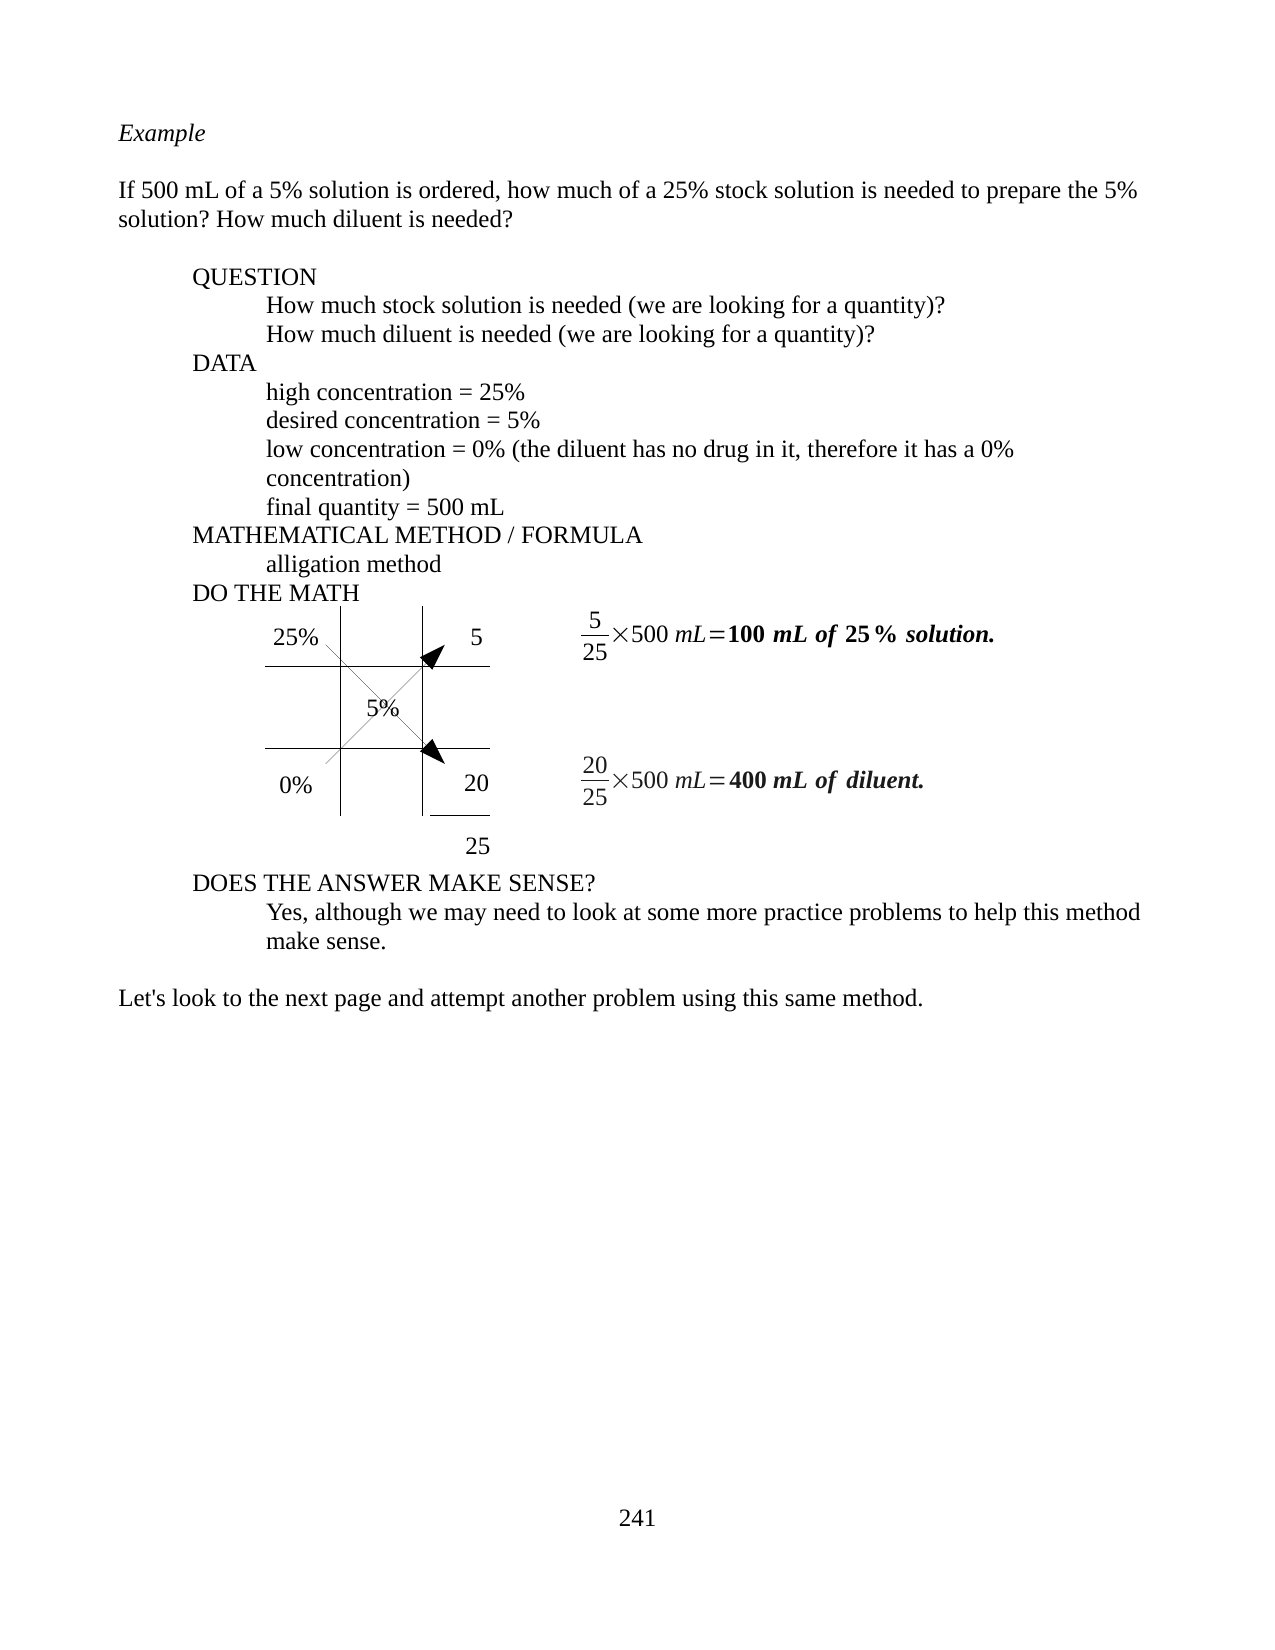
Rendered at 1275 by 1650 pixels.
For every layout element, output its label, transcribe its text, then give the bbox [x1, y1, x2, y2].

text DATA [192, 348, 1157, 377]
text If 500 mL of a 5% solution is ordered, how much of a 25% stock solution is needed to prepare the 5% solution? How much diluent is needed? [118, 176, 1157, 233]
text alligation method [266, 549, 1157, 578]
text desired concentration = 5% [266, 406, 1157, 434]
text MATHEMATICAL METHOD / FORMULA [192, 521, 1157, 549]
text high concentration = 25% [266, 377, 1157, 406]
text Let's look to the next page and attempt another problem using this same method. [118, 983, 1157, 1012]
text DO THE MATH [192, 578, 1157, 607]
text Example [118, 118, 1157, 147]
text Yes, although we may need to look at some more practice problems to help this method make sense. [266, 897, 1157, 955]
text QUESTION [192, 262, 1157, 291]
text DOES THE ANSWER MAKE SENSE? [192, 868, 1157, 897]
text final quantity = 500 mL [266, 492, 1157, 521]
text How much diluent is needed (we are looking for a quantity)? [266, 319, 1157, 348]
text low concentration = 0% (the diluent has no drug in it, therefore it has a 0% concentration) [266, 434, 1157, 492]
text How much stock solution is needed (we are looking for a quantity)? [266, 291, 1157, 319]
